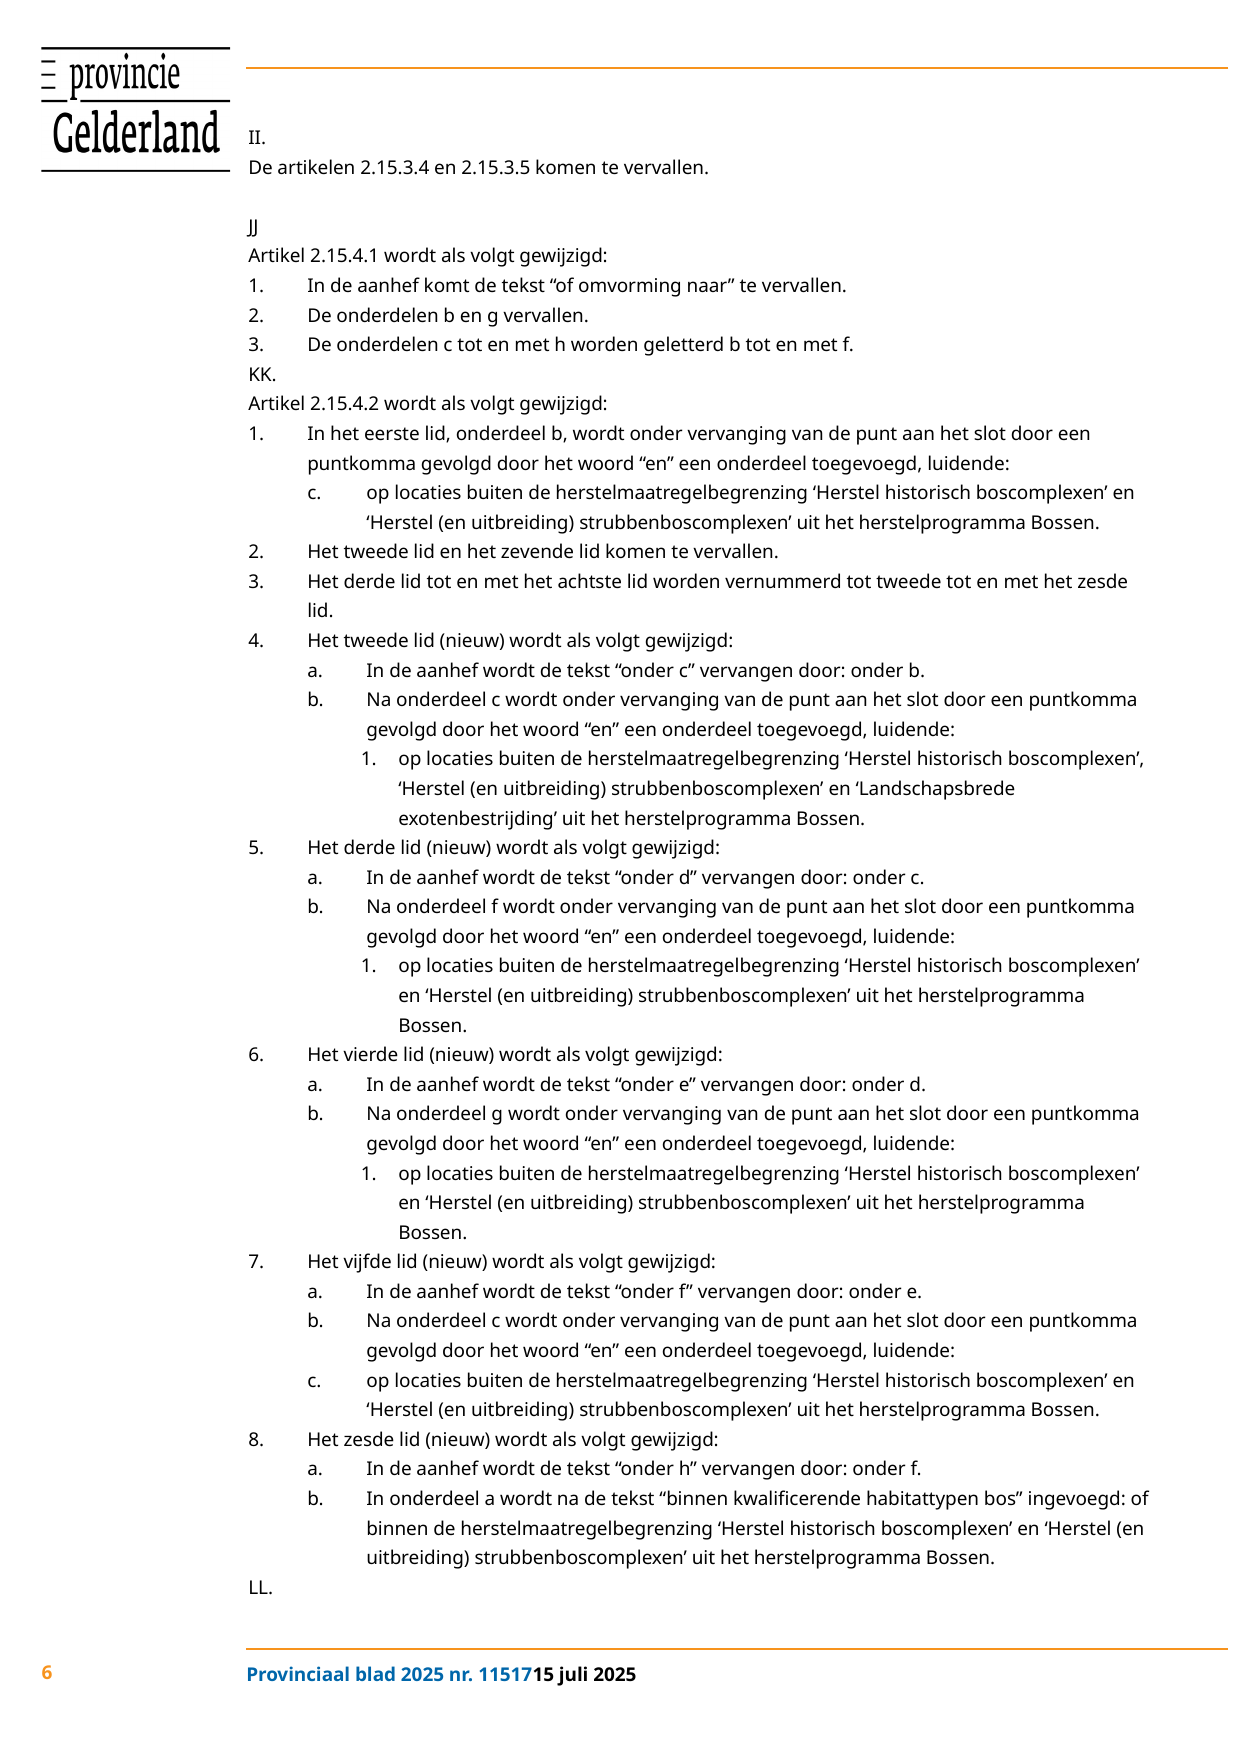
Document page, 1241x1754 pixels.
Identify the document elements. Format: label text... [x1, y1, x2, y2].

list Het derde lid (nieuw) wordt als volgt gewijzigd: [248, 834, 1152, 860]
list Na onderdeel c wordt onder vervanging van de punt aan het slot door een puntkomma gevolgd door het woord “en” een onderdeel toegevoegd, luidende: [307, 1308, 1152, 1363]
list De onderdelen c tot en met h worden geletterd b tot en met f. [248, 331, 1152, 357]
text JJ [248, 213, 1152, 239]
list op locaties buiten de herstelmaatregelbegrenzing ‘Herstel historisch boscomplexen’ en ‘Herstel (en uitbreiding) strubbenboscomplexen’ uit het herstelprogramma Bossen. [361, 953, 1152, 1038]
text De artikelen 2.15.3.4 en 2.15.3.5 komen te vervallen. [248, 154, 1152, 180]
list Het tweede lid en het zevende lid komen te vervallen. [248, 538, 1152, 564]
list De onderdelen b en g vervallen. [248, 302, 1152, 328]
list Het vijfde lid (nieuw) wordt als volgt gewijzigd: [248, 1248, 1152, 1274]
text II. [248, 124, 1152, 150]
list In de aanhef komt de tekst “of omvorming naar” te vervallen. [248, 272, 1152, 298]
list In onderdeel a wordt na de tekst “binnen kwalificerende habitattypen bos” ingevoegd: of binnen de herstelmaatregelbegrenzing ‘Herstel historisch boscomplexen’ en ‘Herstel (en uitbreiding) strubbenboscomplexen’ uit het herstelprogramma Bossen. [307, 1485, 1152, 1570]
picture [41, 47, 231, 172]
list In de aanhef wordt de tekst “onder h” vervangen door: onder f. [307, 1456, 1152, 1481]
list Na onderdeel f wordt onder vervanging van de punt aan het slot door een puntkomma gevolgd door het woord “en” een onderdeel toegevoegd, luidende: [307, 893, 1152, 949]
list In de aanhef wordt de tekst “onder f” vervangen door: onder e. [307, 1278, 1152, 1304]
list In het eerste lid, onderdeel b, wordt onder vervanging van de punt aan het slot door een puntkomma gevolgd door het woord “en” een onderdeel toegevoegd, luidende: [248, 420, 1152, 476]
list In de aanhef wordt de tekst “onder d” vervangen door: onder c. [307, 864, 1152, 890]
list Na onderdeel g wordt onder vervanging van de punt aan het slot door een puntkomma gevolgd door het woord “en” een onderdeel toegevoegd, luidende: [307, 1101, 1152, 1156]
list Het tweede lid (nieuw) wordt als volgt gewijzigd: [248, 627, 1152, 653]
list op locaties buiten de herstelmaatregelbegrenzing ‘Herstel historisch boscomplexen’ en ‘Herstel (en uitbreiding) strubbenboscomplexen’ uit het herstelprogramma Bossen. [307, 1367, 1152, 1422]
list Het zesde lid (nieuw) wordt als volgt gewijzigd: [248, 1426, 1152, 1452]
list Na onderdeel c wordt onder vervanging van de punt aan het slot door een puntkomma gevolgd door het woord “en” een onderdeel toegevoegd, luidende: [307, 686, 1152, 742]
list op locaties buiten de herstelmaatregelbegrenzing ‘Herstel historisch boscomplexen’ en ‘Herstel (en uitbreiding) strubbenboscomplexen’ uit het herstelprogramma Bossen. [361, 1160, 1152, 1245]
text LL. [248, 1574, 1152, 1600]
list Het vierde lid (nieuw) wordt als volgt gewijzigd: [248, 1041, 1152, 1067]
list Het derde lid tot en met het achtste lid worden vernummerd tot tweede tot en met het zesde lid. [248, 568, 1152, 623]
list In de aanhef wordt de tekst “onder e” vervangen door: onder d. [307, 1071, 1152, 1097]
list op locaties buiten de herstelmaatregelbegrenzing ‘Herstel historisch boscomplexen’ en ‘Herstel (en uitbreiding) strubbenboscomplexen’ uit het herstelprogramma Bossen. [307, 479, 1152, 535]
list In de aanhef wordt de tekst “onder c” vervangen door: onder b. [307, 657, 1152, 683]
text Artikel 2.15.4.1 wordt als volgt gewijzigd: [248, 243, 1152, 268]
text Artikel 2.15.4.2 wordt als volgt gewijzigd: [248, 391, 1152, 416]
list op locaties buiten de herstelmaatregelbegrenzing ‘Herstel historisch boscomplexen’, ‘Herstel (en uitbreiding) strubbenboscomplexen’ en ‘Landschapsbrede exotenbestrijding’ uit het herstelprogramma Bossen. [361, 746, 1152, 831]
text KK. [248, 361, 1152, 387]
